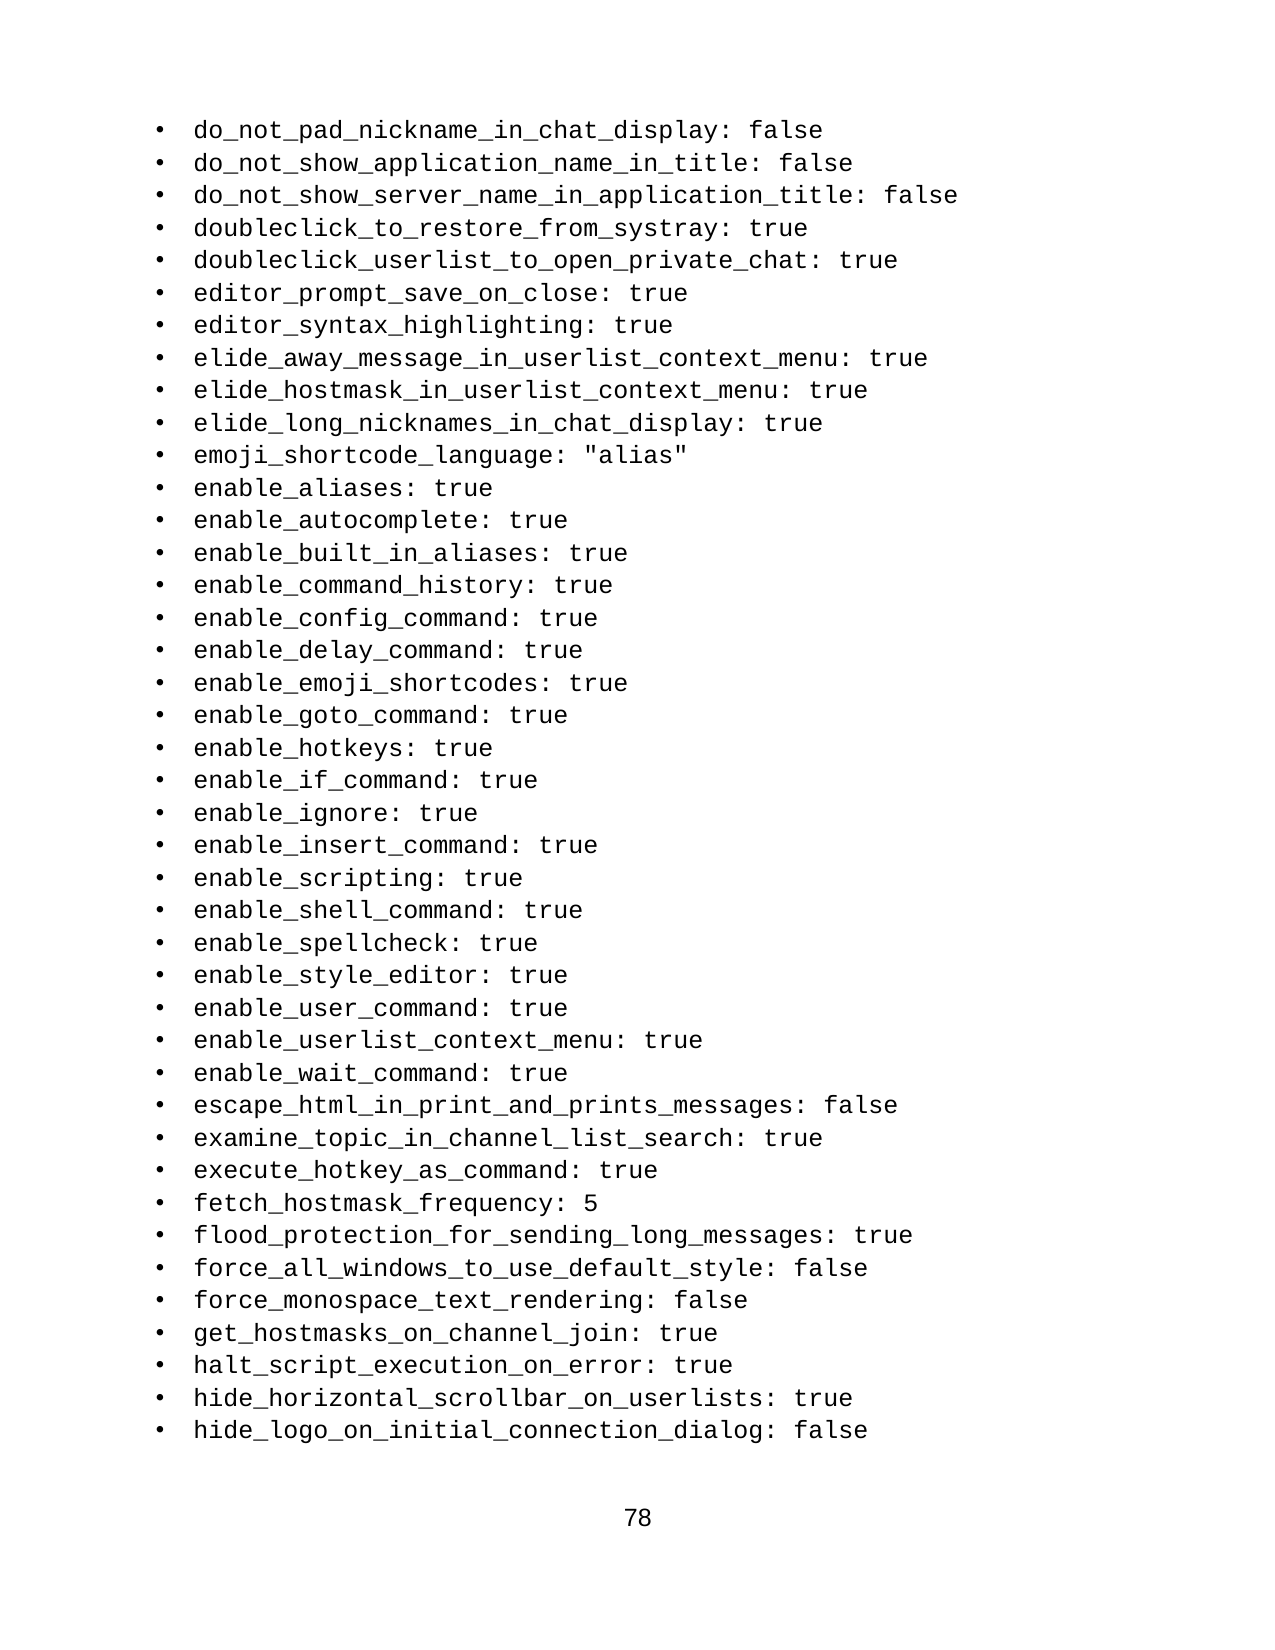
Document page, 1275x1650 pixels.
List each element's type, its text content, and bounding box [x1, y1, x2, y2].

list doubleclick_to_restore_from_systray: true [156, 216, 1157, 244]
list enable_goto_command: true [156, 703, 1157, 731]
list elide_away_message_in_userlist_context_menu: true [156, 346, 1157, 374]
list do_not_show_application_name_in_title: false [156, 151, 1157, 179]
list enable_built_in_aliases: true [156, 541, 1157, 569]
list enable_user_command: true [156, 996, 1157, 1024]
list do_not_pad_nickname_in_chat_display: false [156, 118, 1157, 146]
list force_monospace_text_rendering: false [156, 1288, 1157, 1316]
list examine_topic_in_channel_list_search: true [156, 1126, 1157, 1154]
list elide_long_nicknames_in_chat_display: true [156, 411, 1157, 439]
list enable_autocomplete: true [156, 508, 1157, 536]
list execute_hotkey_as_command: true [156, 1158, 1157, 1186]
list flood_protection_for_sending_long_messages: true [156, 1223, 1157, 1251]
list elide_hostmask_in_userlist_context_menu: true [156, 378, 1157, 406]
list do_not_show_server_name_in_application_title: false [156, 183, 1157, 211]
list emoji_shortcode_language: "alias" [156, 443, 1157, 471]
list enable_insert_command: true [156, 833, 1157, 861]
list hide_horizontal_scrollbar_on_userlists: true [156, 1386, 1157, 1414]
list enable_shell_command: true [156, 898, 1157, 926]
list enable_ignore: true [156, 801, 1157, 829]
list halt_script_execution_on_error: true [156, 1353, 1157, 1381]
list enable_spellcheck: true [156, 931, 1157, 959]
list enable_userlist_context_menu: true [156, 1028, 1157, 1056]
list force_all_windows_to_use_default_style: false [156, 1256, 1157, 1284]
list get_hostmasks_on_channel_join: true [156, 1321, 1157, 1349]
list enable_if_command: true [156, 768, 1157, 796]
list enable_scripting: true [156, 866, 1157, 894]
list doubleclick_userlist_to_open_private_chat: true [156, 248, 1157, 276]
list hide_logo_on_initial_connection_dialog: false [156, 1418, 1157, 1446]
list editor_syntax_highlighting: true [156, 313, 1157, 341]
list enable_style_editor: true [156, 963, 1157, 991]
list enable_delay_command: true [156, 638, 1157, 666]
list enable_wait_command: true [156, 1061, 1157, 1089]
list enable_emoji_shortcodes: true [156, 671, 1157, 699]
list enable_config_command: true [156, 606, 1157, 634]
list fetch_hostmask_frequency: 5 [156, 1191, 1157, 1219]
list enable_aliases: true [156, 476, 1157, 504]
list enable_hotkeys: true [156, 736, 1157, 764]
list enable_command_history: true [156, 573, 1157, 601]
list editor_prompt_save_on_close: true [156, 281, 1157, 309]
list escape_html_in_print_and_prints_messages: false [156, 1093, 1157, 1121]
